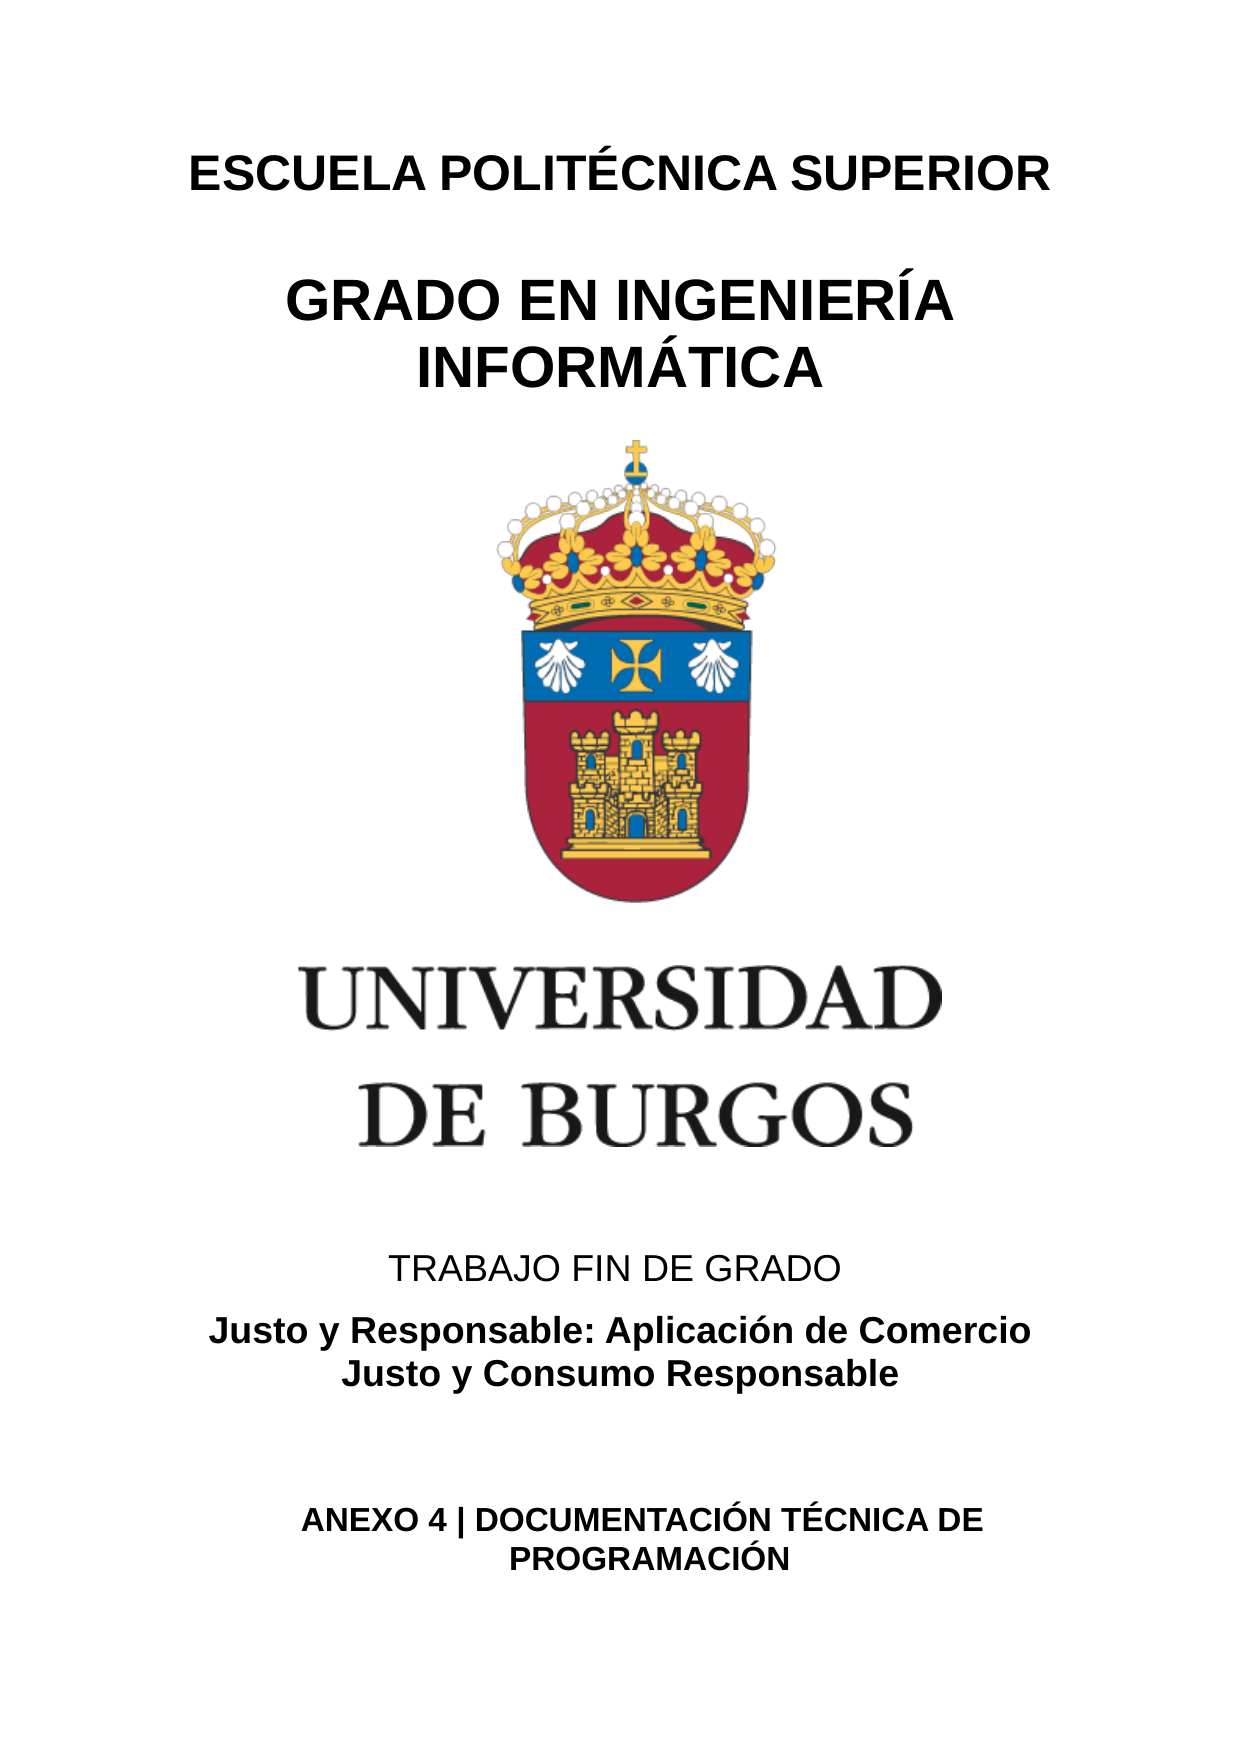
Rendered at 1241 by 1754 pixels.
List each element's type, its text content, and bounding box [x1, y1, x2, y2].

picture [298, 440, 942, 1147]
subtitle Justo y Responsable: Aplicación de Comercio Justo y Consumo Responsable [118, 1308, 1122, 1395]
title GRADO EN INGENIERÍA INFORMÁTICA [118, 266, 1122, 400]
subtitle ANEXO 4 | DOCUMENTACIÓN TÉCNICA DE PROGRAMACIÓN [162, 1500, 1122, 1577]
title ESCUELA POLITÉCNICA SUPERIOR [118, 143, 1122, 200]
subtitle TRABAJO FIN DE GRADO [118, 1247, 1122, 1290]
